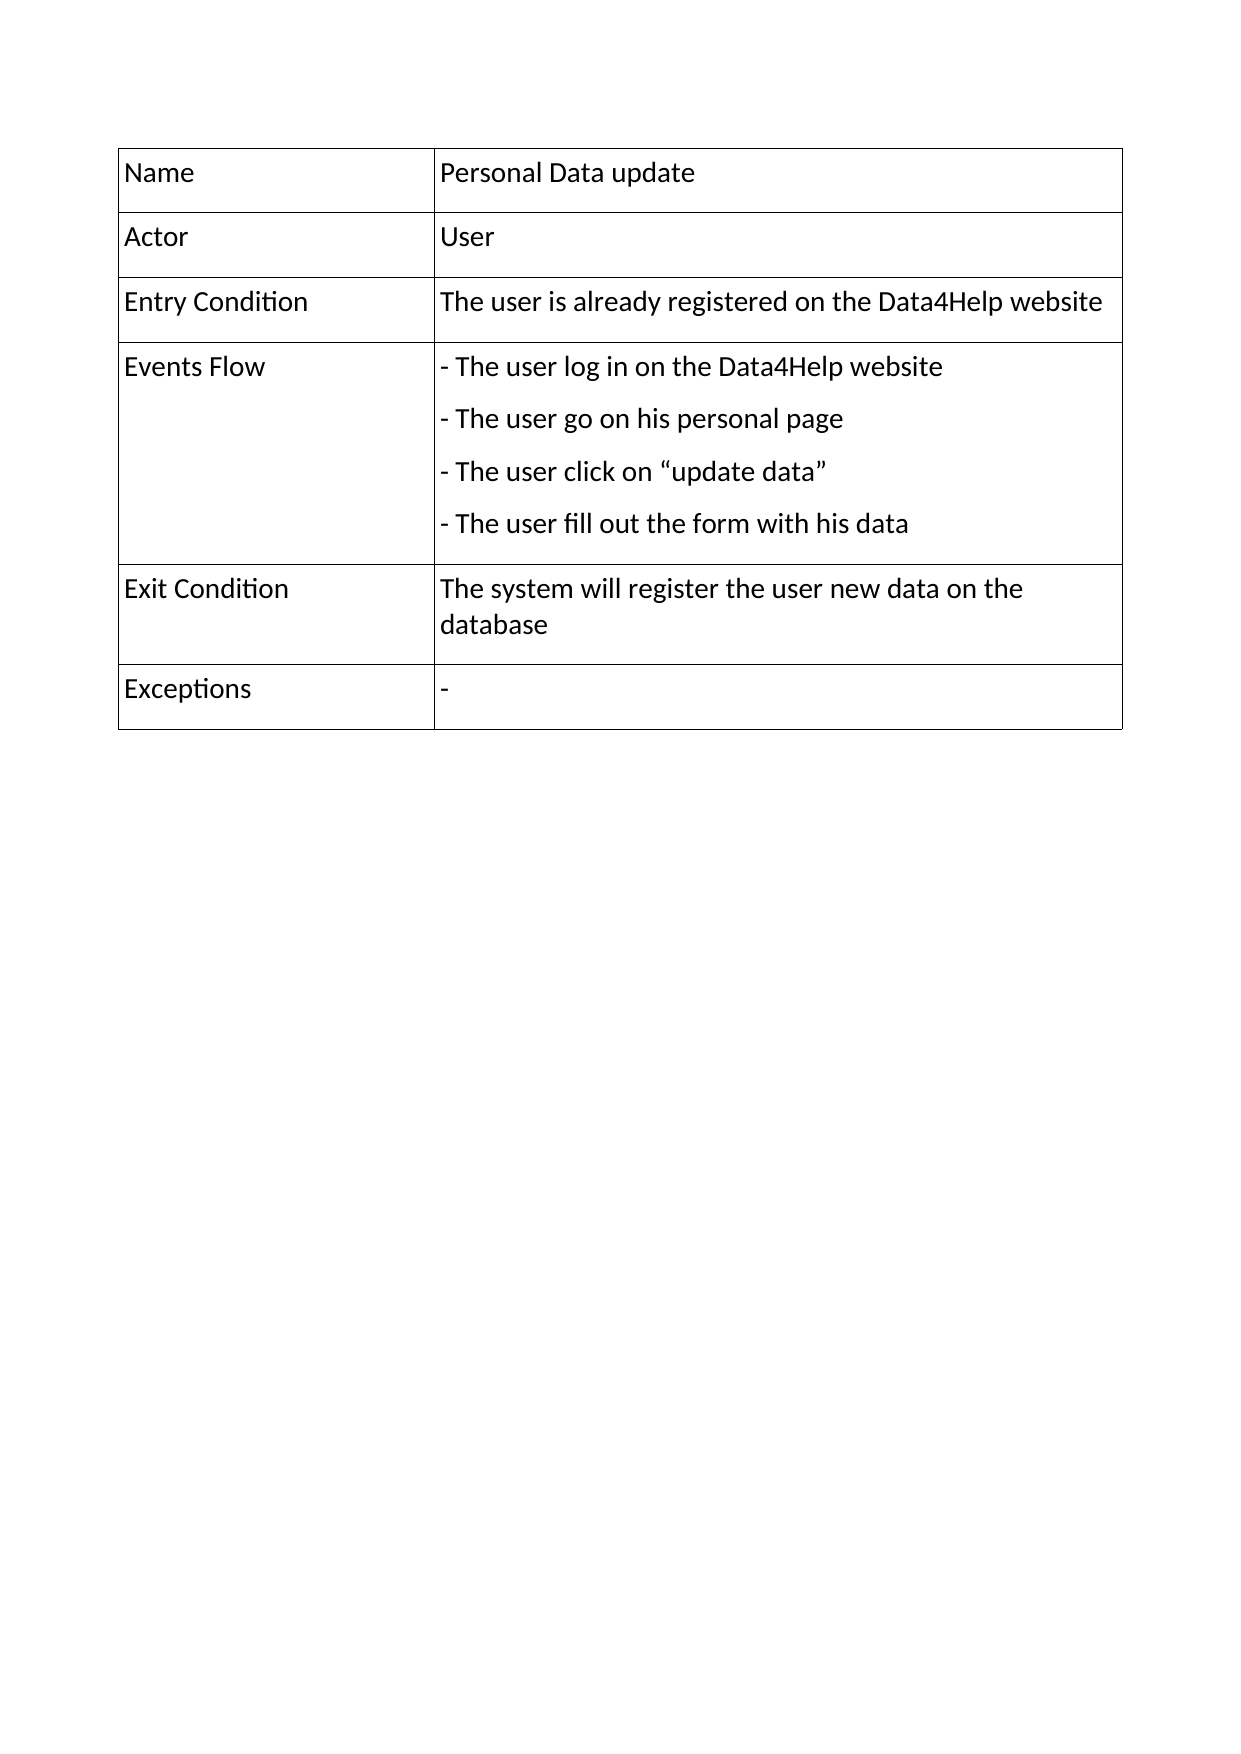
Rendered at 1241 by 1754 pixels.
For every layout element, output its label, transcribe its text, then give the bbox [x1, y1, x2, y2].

table_cell The user is already registered on the Data4Help website [435, 278, 1122, 341]
table_header Name [119, 149, 434, 212]
table_cell - [435, 665, 1122, 729]
table_cell The system will register the user new data on the database [435, 565, 1122, 664]
table_cell Exit Condition [119, 565, 434, 664]
table_cell Exceptions [119, 665, 434, 729]
table_cell Actor [119, 213, 434, 277]
table_cell - The user log in on the Data4Help website - The user go on his personal page - The user click on “update data” - The user fill out the form with his data [435, 343, 1122, 564]
table_cell Events Flow [119, 343, 434, 564]
table_cell Entry Condition [119, 278, 434, 341]
table_header Personal Data update [435, 149, 1122, 212]
table_cell User [435, 213, 1122, 277]
